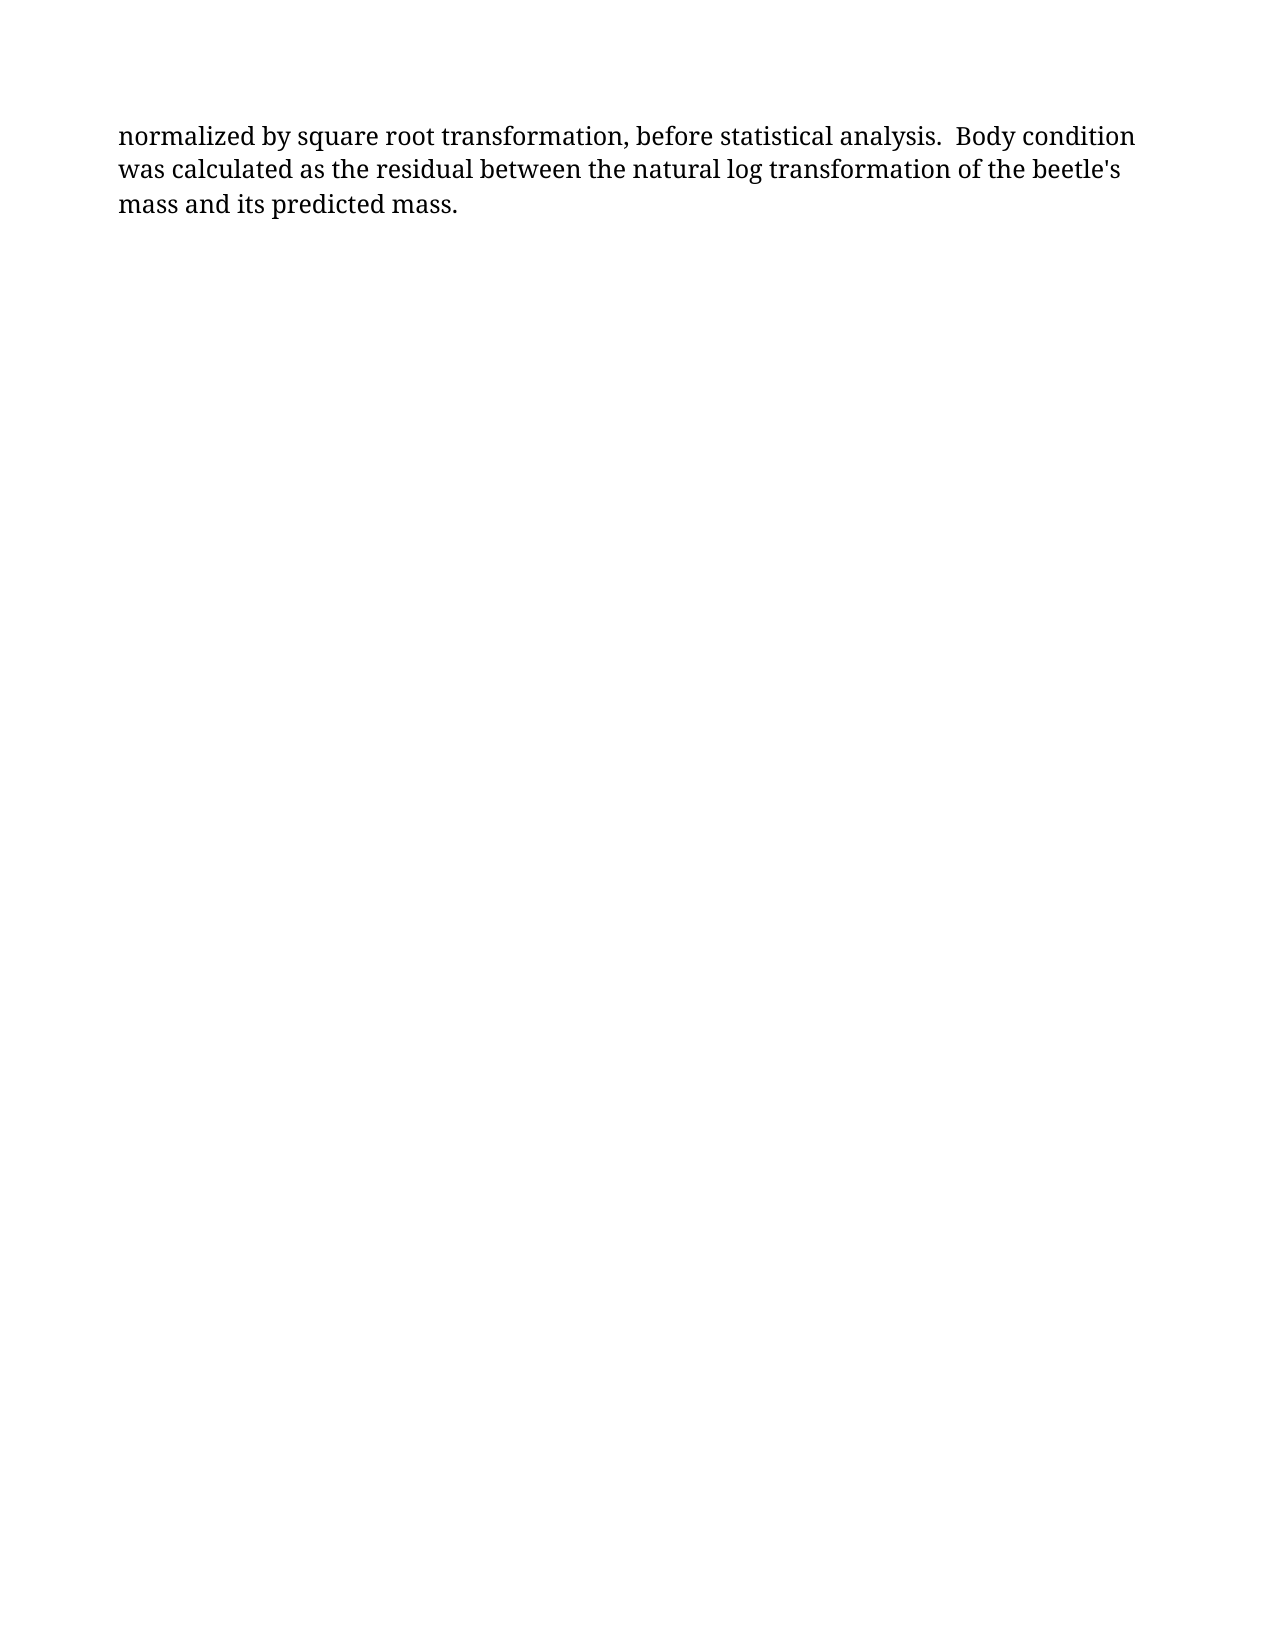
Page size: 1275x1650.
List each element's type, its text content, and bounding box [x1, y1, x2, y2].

text normalized by square root transformation, before statistical analysis. Body condition was calculated as the residual between the natural log transformation of the beetle's mass and its predicted mass. [118, 118, 1157, 220]
